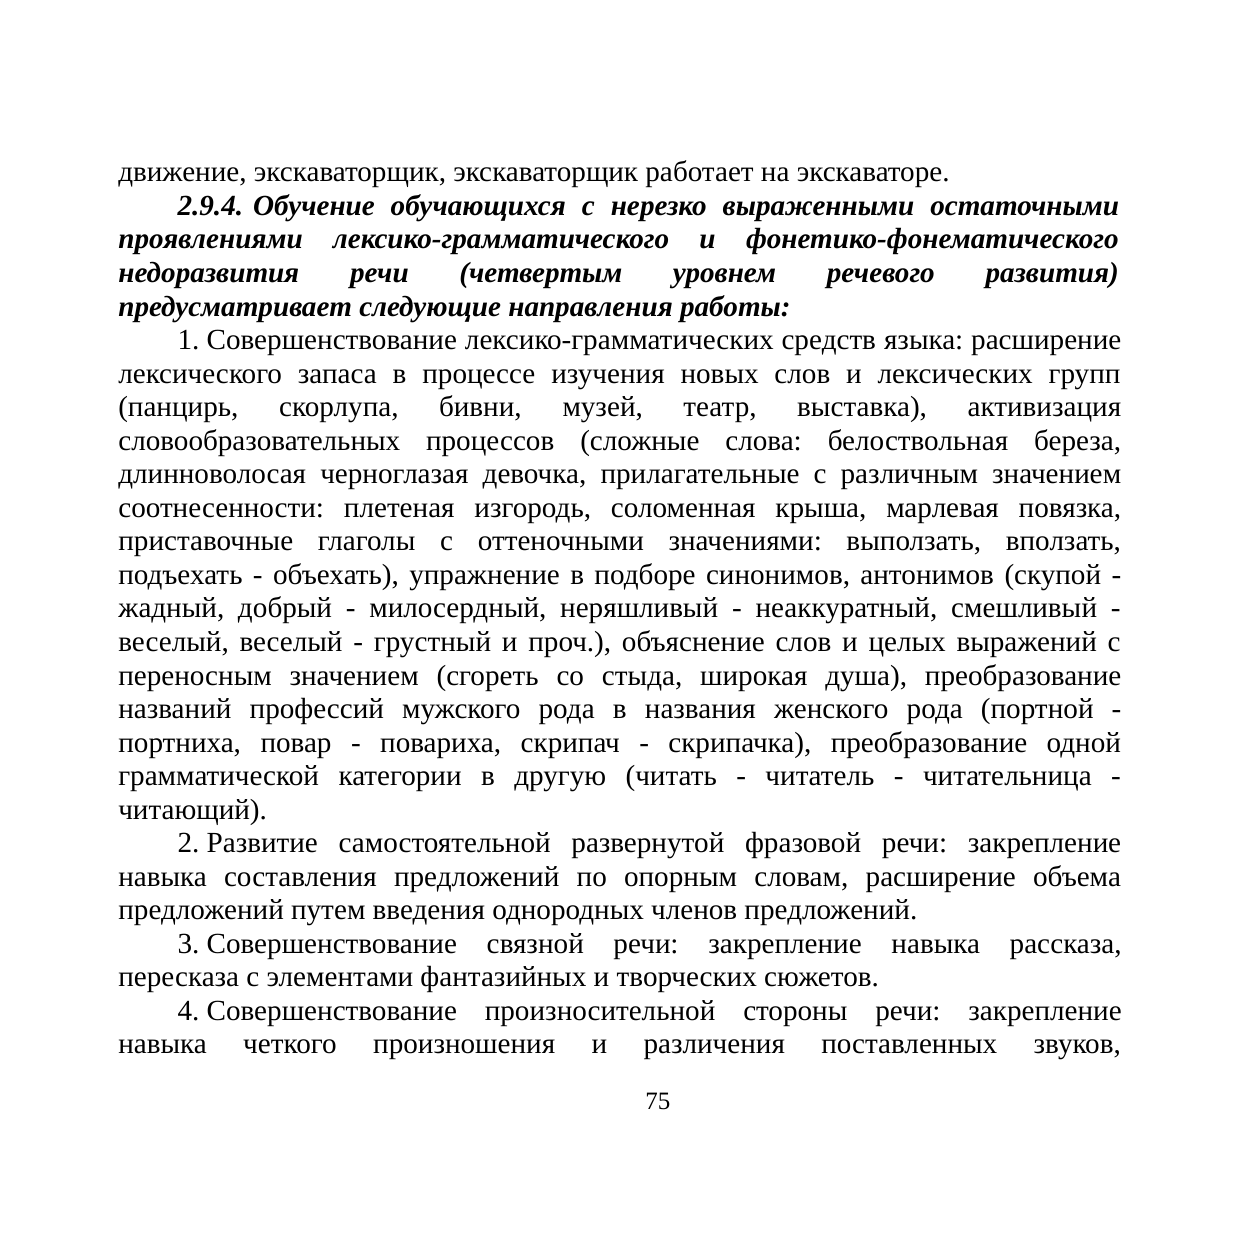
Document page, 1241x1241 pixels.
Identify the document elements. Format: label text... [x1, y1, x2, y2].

text 2.9.4. Обучение обучающихся с нерезко выраженными остаточными проявлениями лексико-грамматического и фонетико-фонематического недоразвития речи (четвертым уровнем речевого развития) предусматривает следующие направления работы: [118, 188, 1122, 322]
text 1. Совершенствование лексико-грамматических средств языка: расширение лексического запаса в процессе изучения новых слов и лексических групп (панцирь, скорлупа, бивни, музей, театр, выставка), активизация словообразовательных процессов (сложные слова: белоствольная береза, длинноволосая черноглазая девочка, прилагательные с различным значением соотнесенности: плетеная изгородь, соломенная крыша, марлевая повязка, приставочные глаголы с оттеночными значениями: выползать, вползать, подъехать - объехать), упражнение в подборе синонимов, антонимов (скупой - жадный, добрый - милосердный, неряшливый - неаккуратный, смешливый - веселый, веселый - грустный и проч.), объяснение слов и целых выражений с переносным значением (сгореть со стыда, широкая душа), преобразование названий профессий мужского рода в названия женского рода (портной - портниха, повар - повариха, скрипач - скрипачка), преобразование одной грамматической категории в другую (читать - читатель - читательница - читающий). [118, 322, 1122, 825]
text 3. Совершенствование связной речи: закрепление навыка рассказа, пересказа с элементами фантазийных и творческих сюжетов. [118, 926, 1122, 993]
text 4. Совершенствование произносительной стороны речи: закрепление навыка четкого произношения и различения поставленных звуков, [118, 993, 1122, 1060]
text движение, экскаваторщик, экскаваторщик работает на экскаваторе. [118, 154, 1122, 188]
text 2. Развитие самостоятельной развернутой фразовой речи: закрепление навыка составления предложений по опорным словам, расширение объема предложений путем введения однородных членов предложений. [118, 825, 1122, 926]
